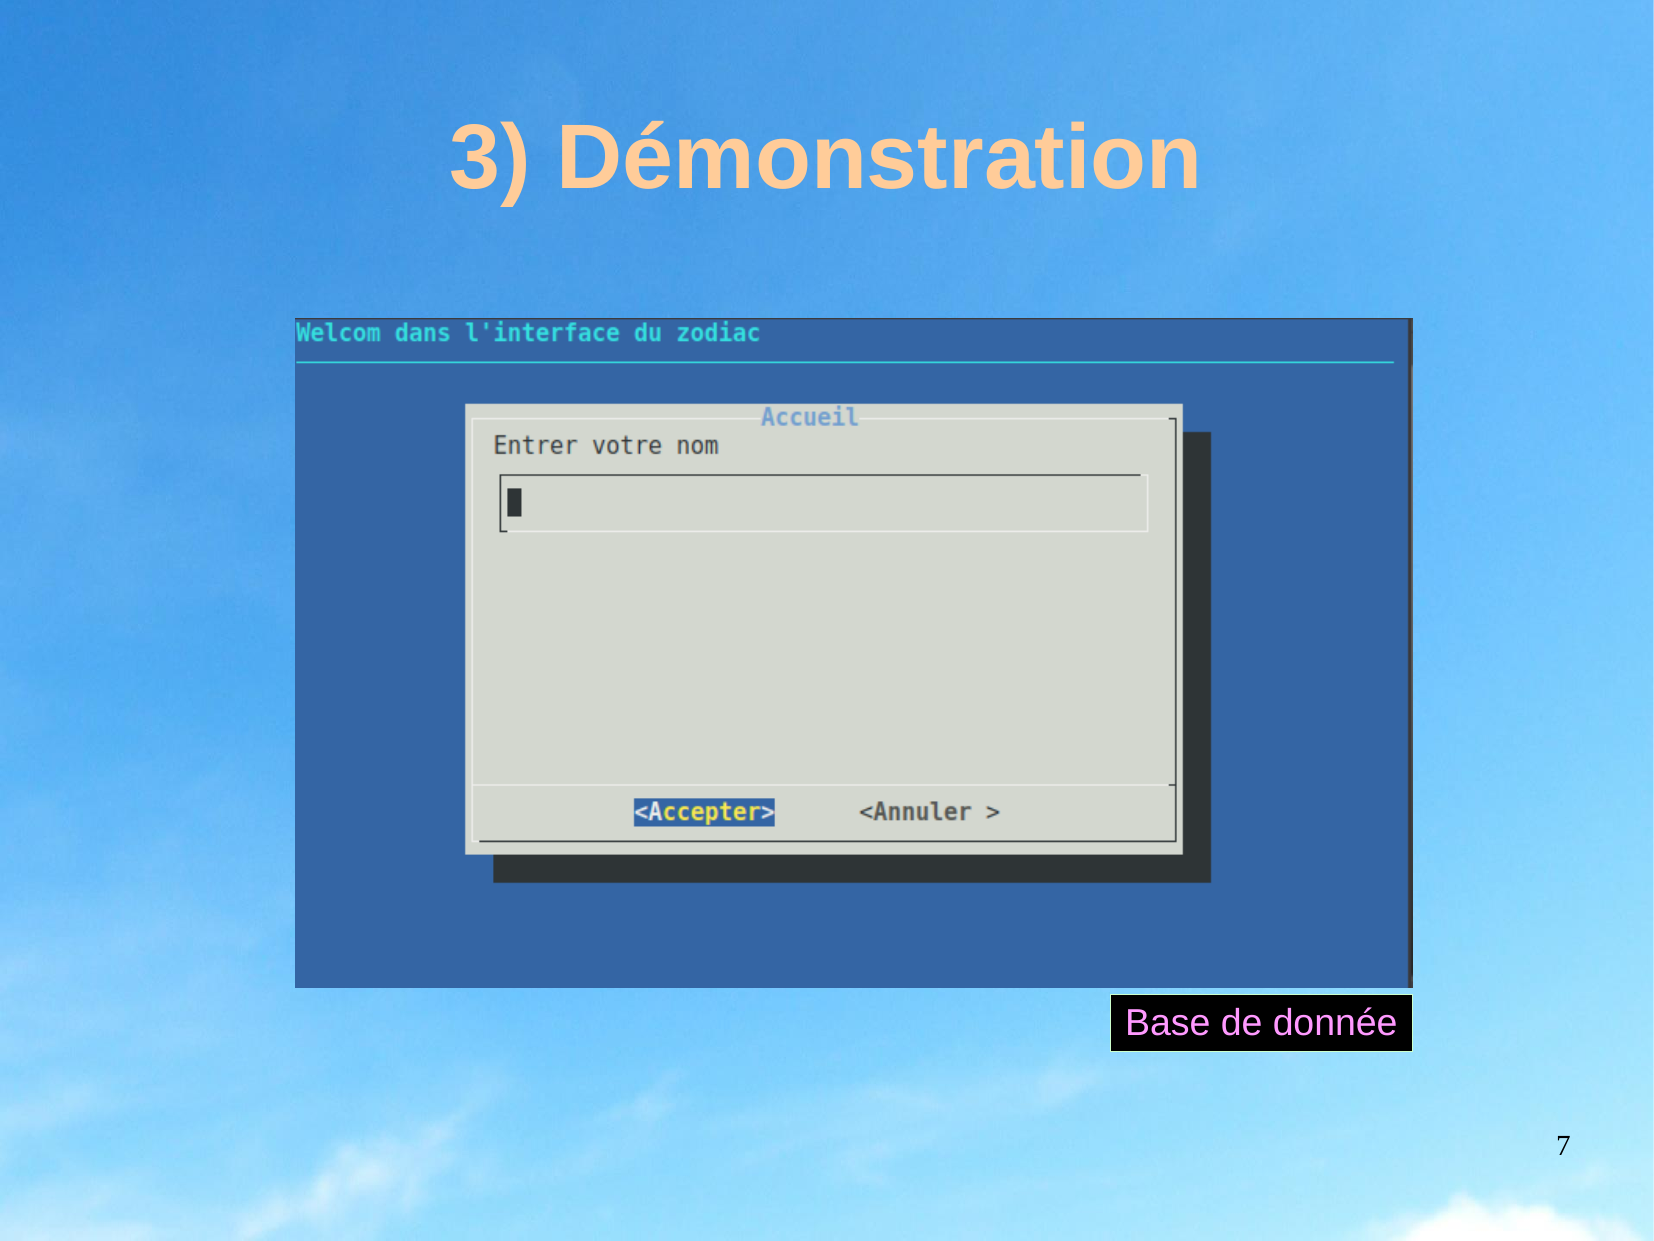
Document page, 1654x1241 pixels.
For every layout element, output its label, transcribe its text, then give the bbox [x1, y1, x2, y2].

picture [0, 0, 1654, 1241]
title 3) Démonstration [82, 52, 1571, 260]
text_box Base de donnée [1110, 994, 1413, 1052]
